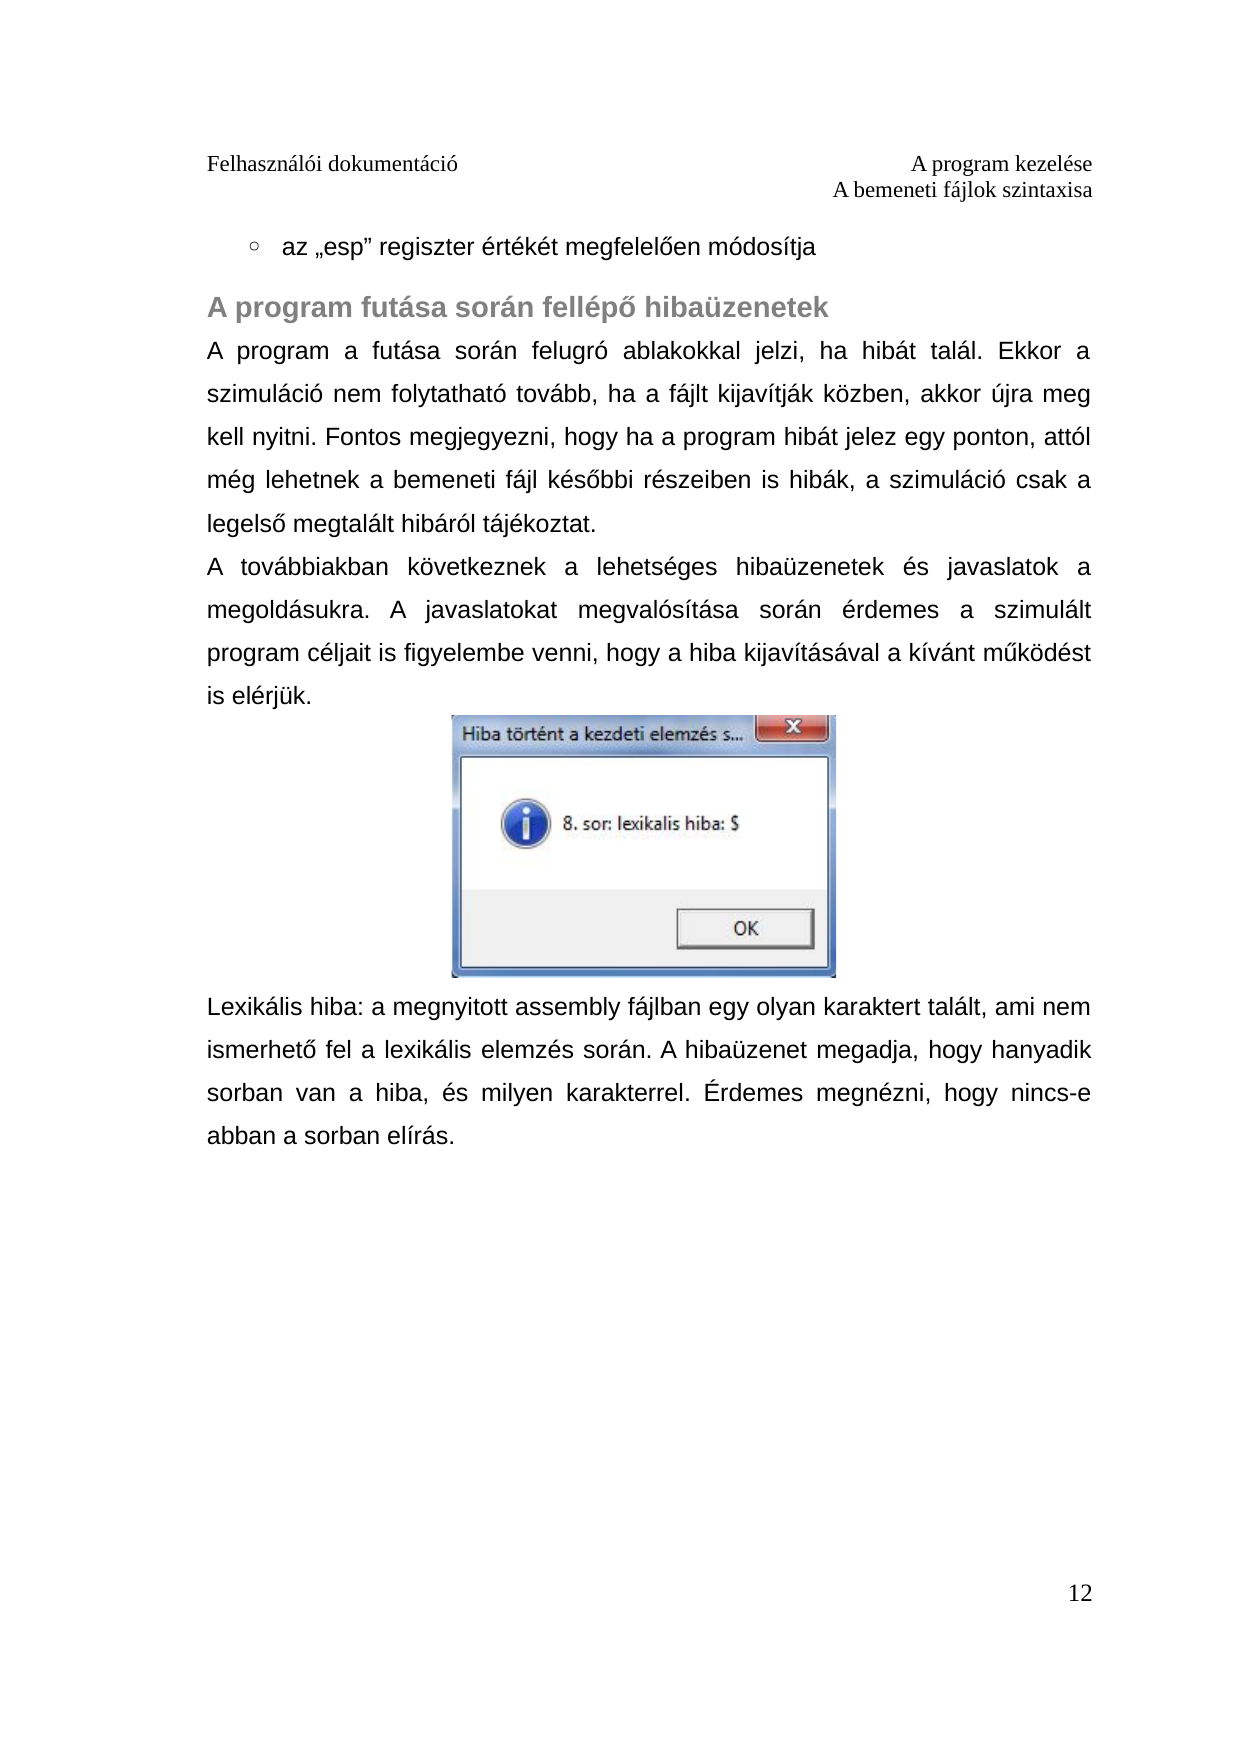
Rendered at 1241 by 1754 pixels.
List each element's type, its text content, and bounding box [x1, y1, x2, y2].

subtitle A program futása során fellépő hibaüzenetek [207, 290, 1093, 323]
text A továbbiakban következnek a lehetséges hibaüzenetek és javaslatok a megoldásukra. A javaslatokat megvalósítása során érdemes a szimulált program céljait is figyelembe venni, hogy a hiba kijavításával a kívánt működést is elérjük. [207, 552, 1093, 710]
picture [451, 715, 837, 978]
list az „esp” regiszter értékét megfelelően módosítja [244, 232, 1093, 261]
text A program a futása során felugró ablakokkal jelzi, ha hibát talál. Ekkor a szimuláció nem folytatható tovább, ha a fájlt kijavítják közben, akkor újra meg kell nyitni. Fontos megjegyezni, hogy ha a program hibát jelez egy ponton, attól még lehetnek a bemeneti fájl későbbi részeiben is hibák, a szimuláció csak a legelső megtalált hibáról tájékoztat. [207, 336, 1093, 537]
text Lexikális hiba: a megnyitott assembly fájlban egy olyan karaktert talált, ami nem ismerhető fel a lexikális elemzés során. A hibaüzenet megadja, hogy hanyadik sorban van a hiba, és milyen karakterrel. Érdemes megnézni, hogy nincs-e abban a sorban elírás. [207, 978, 1093, 1150]
